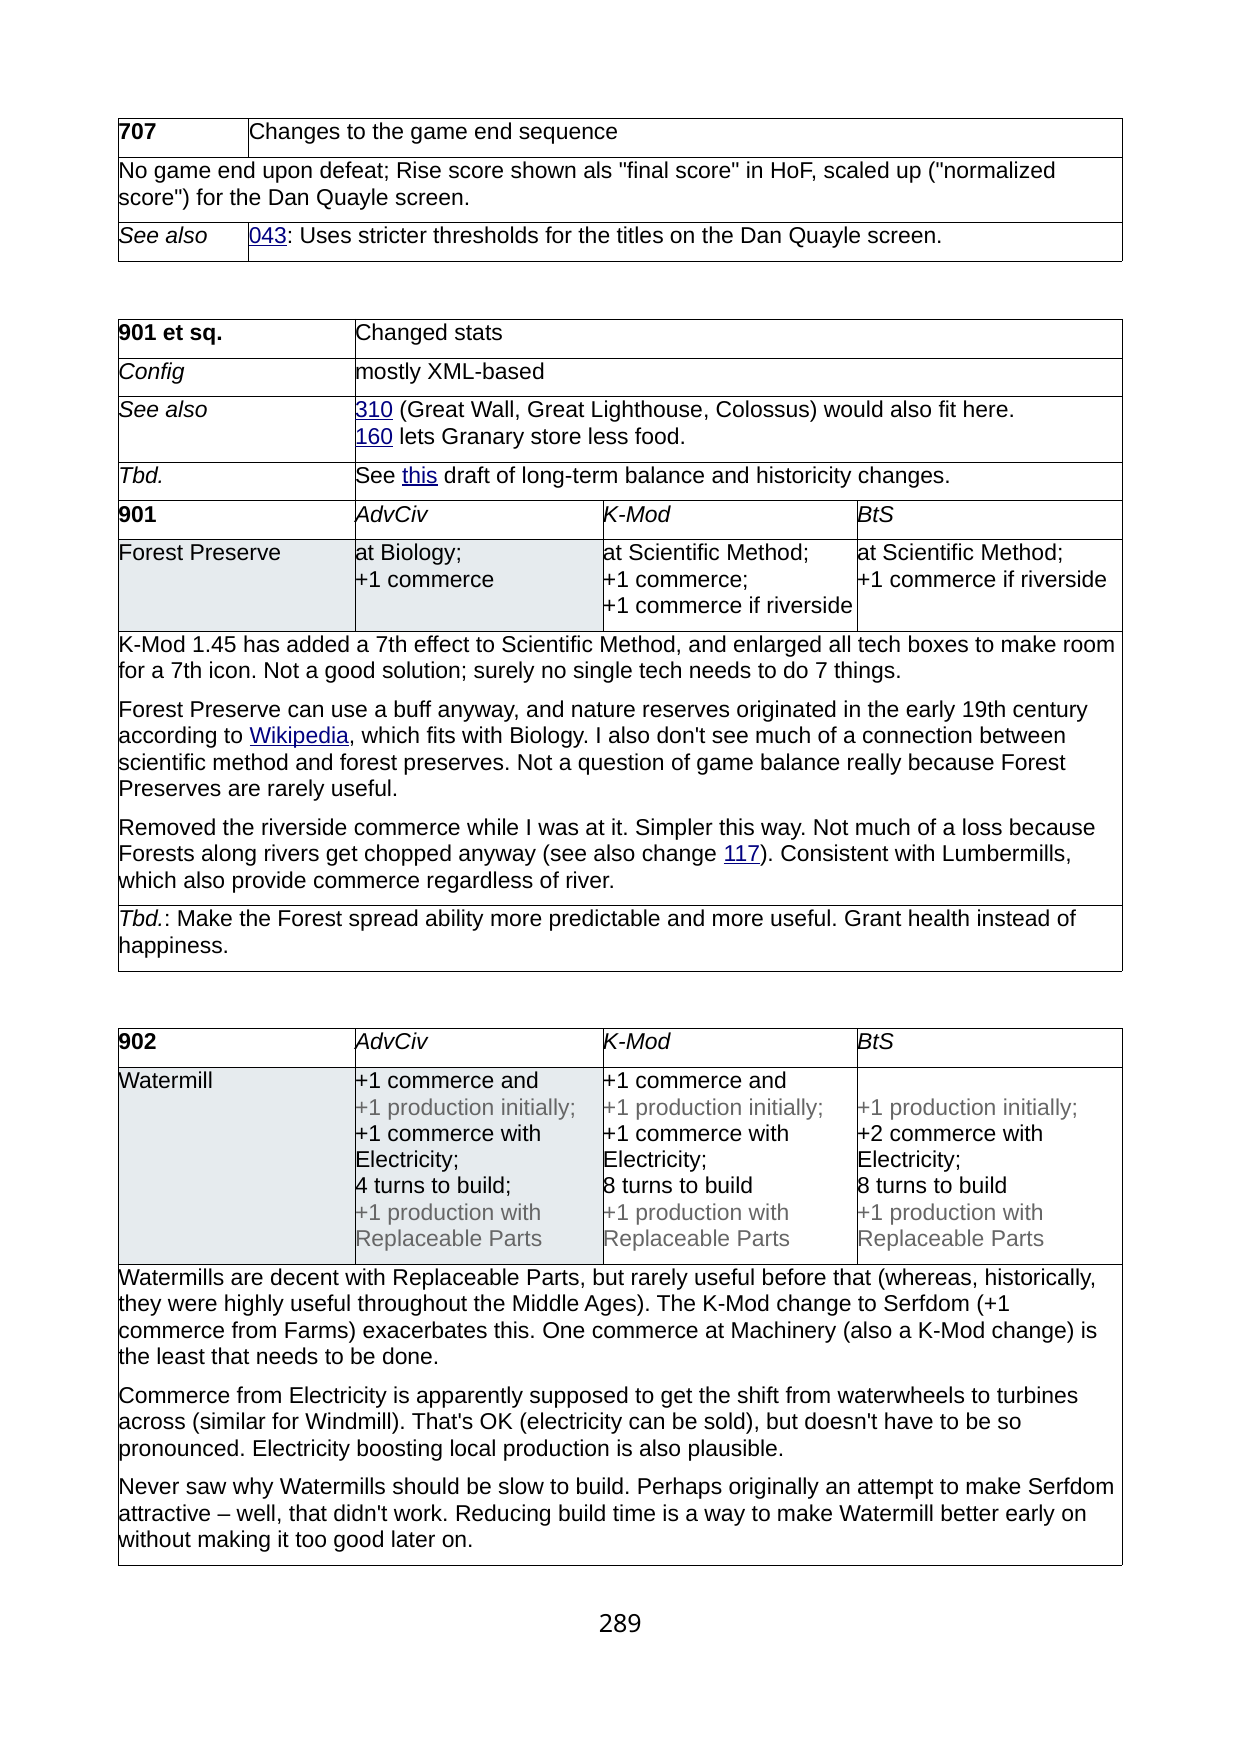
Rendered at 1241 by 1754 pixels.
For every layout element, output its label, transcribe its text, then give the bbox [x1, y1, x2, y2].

table_header 707 [119, 119, 248, 157]
table_cell See also [119, 397, 355, 462]
table_cell mostly XML-based [356, 359, 1122, 396]
table_cell +1 commerce and +1 production initially; +1 commerce with Electricity; 8 turns to build +1 production with Replaceable Parts [604, 1068, 857, 1264]
table_cell K-Mod 1.45 has added a 7th effect to Scientific Method, and enlarged all tech boxes to make room for a 7th icon. Not a good solution; surely no single tech needs to do 7 things. Forest Preserve can use a buff anyway, and nature reserves originated in the early 19th century according to Wikipedia, which fits with Biology. I also don't see much of a connection between scientific method and forest preserves. Not a question of game balance really because Forest Preserves are rarely useful. Removed the riverside commerce while I was at it. Simpler this way. Not much of a loss because Forests along rivers get chopped anyway (see also change 117). Consistent with Lumbermills, which also provide commerce regardless of river. [119, 632, 1122, 905]
table_header K-Mod [604, 1029, 857, 1067]
table_cell See this draft of long-term balance and historicity changes. [356, 463, 1122, 500]
table_header AdvCiv [356, 1029, 603, 1067]
table_header 901 et sq. [119, 320, 355, 357]
table_cell Forest Preserve [119, 540, 355, 631]
table_cell BtS [858, 501, 1122, 539]
table_cell 043: Uses stricter thresholds for the titles on the Dan Quayle screen. [249, 223, 1122, 261]
table_cell at Scientific Method; +1 commerce if riverside [858, 540, 1122, 631]
table_cell K-Mod [604, 501, 857, 539]
table_header Changes to the game end sequence [249, 119, 1122, 157]
table_header BtS [858, 1029, 1122, 1067]
table_cell Tbd. [119, 463, 355, 500]
table_cell Config [119, 359, 355, 396]
table_cell at Scientific Method; +1 commerce; +1 commerce if riverside [604, 540, 857, 631]
table_cell Watermills are decent with Replaceable Parts, but rarely useful before that (whereas, historically, they were highly useful throughout the Middle Ages). The K-Mod change to Serfdom (+1 commerce from Farms) exacerbates this. One commerce at Machinery (also a K-Mod change) is the least that needs to be done. Commerce from Electricity is apparently supposed to get the shift from waterwheels to turbines across (similar for Windmill). That's OK (electricity can be sold), but doesn't have to be so pronounced. Electricity boosting local production is also plausible. Never saw why Watermills should be slow to build. Perhaps originally an attempt to make Serfdom attractive – well, that didn't work. Reducing build time is a way to make Watermill better early on without making it too good later on. [119, 1265, 1122, 1565]
table_cell See also [119, 223, 248, 261]
table_cell +1 production initially; +2 commerce with Electricity; 8 turns to build +1 production with Replaceable Parts [858, 1068, 1122, 1264]
table_cell Watermill [119, 1068, 355, 1264]
table_cell AdvCiv [356, 501, 603, 539]
table_cell 310 (Great Wall, Great Lighthouse, Colossus) would also fit here. 160 lets Granary store less food. [356, 397, 1122, 462]
table_cell No game end upon defeat; Rise score shown als "final score" in HoF, scaled up ("normalized score") for the Dan Quayle screen. [119, 158, 1122, 222]
table_cell at Biology; +1 commerce [356, 540, 603, 631]
table_cell 901 [119, 501, 355, 539]
table_cell Tbd.: Make the Forest spread ability more predictable and more useful. Grant health instead of happiness. [119, 906, 1122, 971]
table_cell +1 commerce and +1 production initially; +1 commerce with Electricity; 4 turns to build; +1 production with Replaceable Parts [356, 1068, 603, 1264]
table_header Changed stats [356, 320, 1122, 357]
table_header 902 [119, 1029, 355, 1067]
